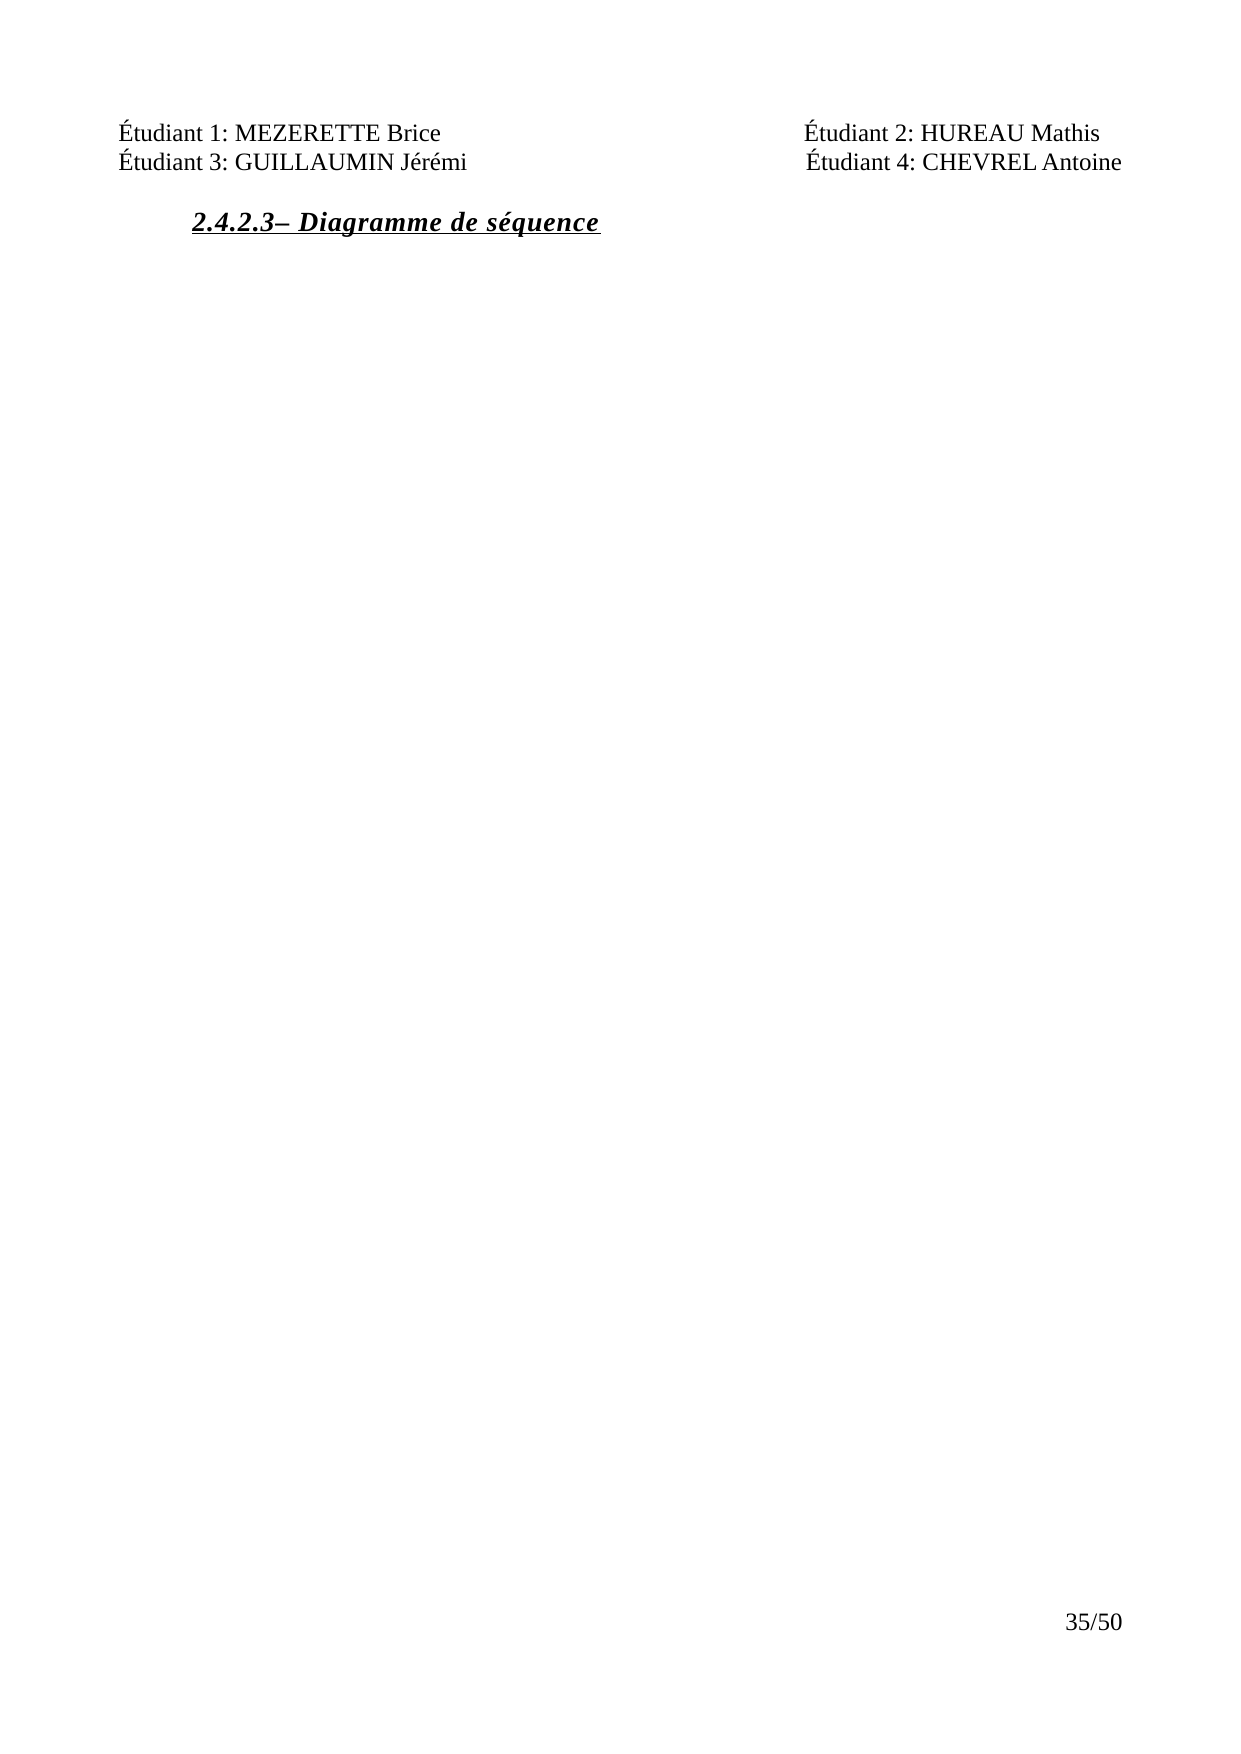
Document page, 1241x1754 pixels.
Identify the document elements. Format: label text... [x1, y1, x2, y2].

subtitle 2.4.2.3– Diagramme de séquence [118, 205, 1122, 237]
